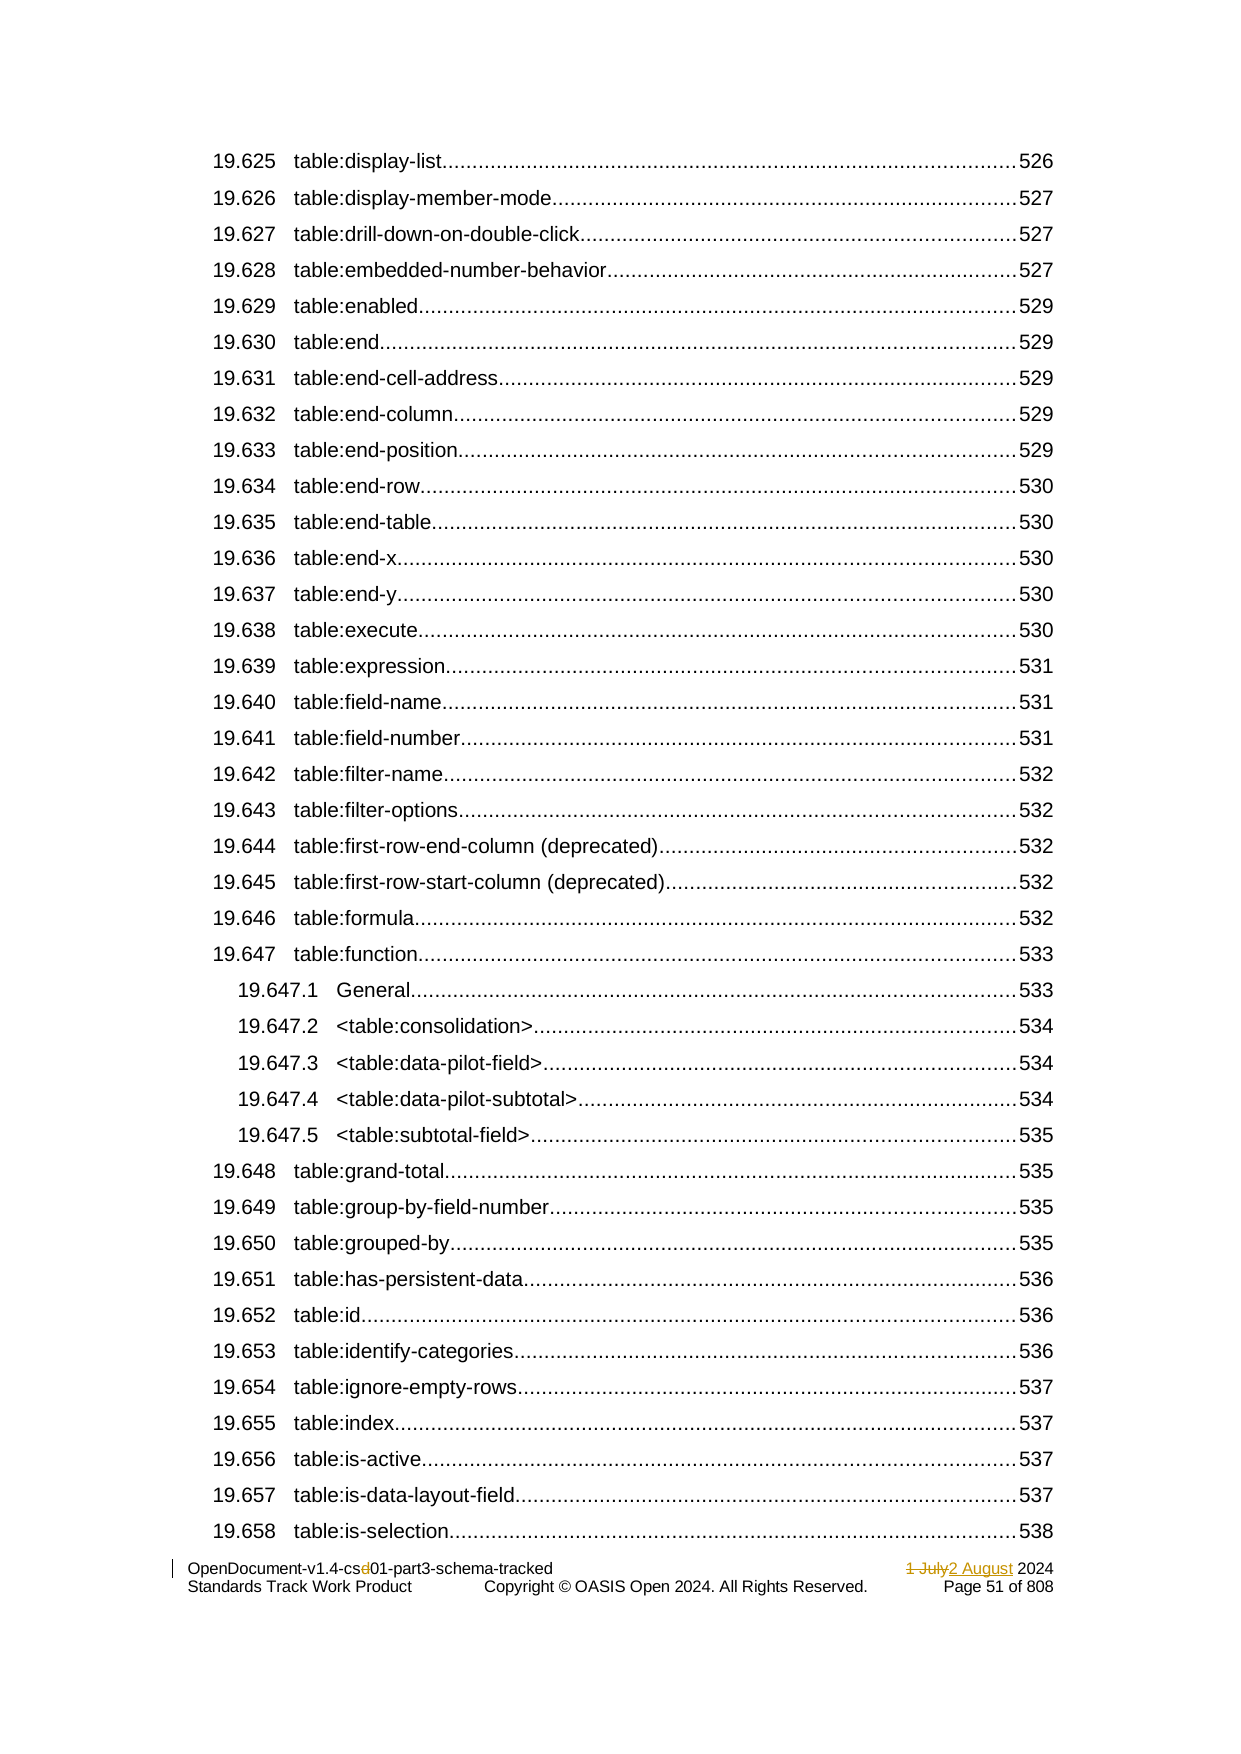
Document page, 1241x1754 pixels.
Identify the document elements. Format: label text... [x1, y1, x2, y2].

text 19.636 table:end-x 530 [212, 546, 1053, 570]
text 19.656 table:is-active 537 [212, 1447, 1053, 1471]
text 19.647.3 <table:data-pilot-field> 534 [237, 1051, 1053, 1074]
text 19.655 table:index 537 [212, 1411, 1053, 1435]
text 19.629 table:enabled 529 [212, 294, 1053, 318]
text 19.647.2 <table:consolidation> 534 [237, 1015, 1053, 1038]
text 19.627 table:drill-down-on-double-click 527 [212, 222, 1053, 246]
text 19.657 table:is-data-layout-field 537 [212, 1483, 1053, 1507]
text 19.641 table:field-number 531 [212, 727, 1053, 750]
text 19.643 table:filter-options 532 [212, 799, 1053, 822]
text 19.651 table:has-persistent-data 536 [212, 1267, 1053, 1291]
text 19.644 table:first-row-end-column (deprecated) 532 [212, 835, 1053, 858]
text 19.650 table:grouped-by 535 [212, 1231, 1053, 1255]
text 19.649 table:group-by-field-number 535 [212, 1195, 1053, 1219]
text 19.647.5 <table:subtotal-field> 535 [237, 1123, 1053, 1147]
text 19.625 table:display-list 526 [212, 150, 1053, 173]
text 19.628 table:embedded-number-behavior 527 [212, 258, 1053, 282]
text 19.658 table:is-selection 538 [212, 1519, 1053, 1543]
text 19.626 table:display-member-mode 527 [212, 186, 1053, 209]
text 19.653 table:identify-categories 536 [212, 1339, 1053, 1363]
text 19.631 table:end-cell-address 529 [212, 366, 1053, 390]
text 19.633 table:end-position 529 [212, 438, 1053, 462]
text 19.647.4 <table:data-pilot-subtotal> 534 [237, 1087, 1053, 1111]
text 19.647 table:function 533 [212, 943, 1053, 966]
text 19.632 table:end-column 529 [212, 402, 1053, 426]
text 19.640 table:field-name 531 [212, 691, 1053, 714]
text 19.634 table:end-row 530 [212, 474, 1053, 498]
text 19.642 table:filter-name 532 [212, 763, 1053, 786]
text 19.639 table:expression 531 [212, 654, 1053, 678]
text 19.630 table:end 529 [212, 330, 1053, 354]
text 19.654 table:ignore-empty-rows 537 [212, 1375, 1053, 1399]
text 19.637 table:end-y 530 [212, 582, 1053, 606]
text 19.635 table:end-table 530 [212, 510, 1053, 534]
text 19.645 table:first-row-start-column (deprecated) 532 [212, 871, 1053, 894]
text 19.647.1 General 533 [237, 979, 1053, 1002]
text 19.646 table:formula 532 [212, 907, 1053, 930]
text 19.648 table:grand-total 535 [212, 1159, 1053, 1183]
text 19.652 table:id 536 [212, 1303, 1053, 1327]
text 19.638 table:execute 530 [212, 618, 1053, 642]
